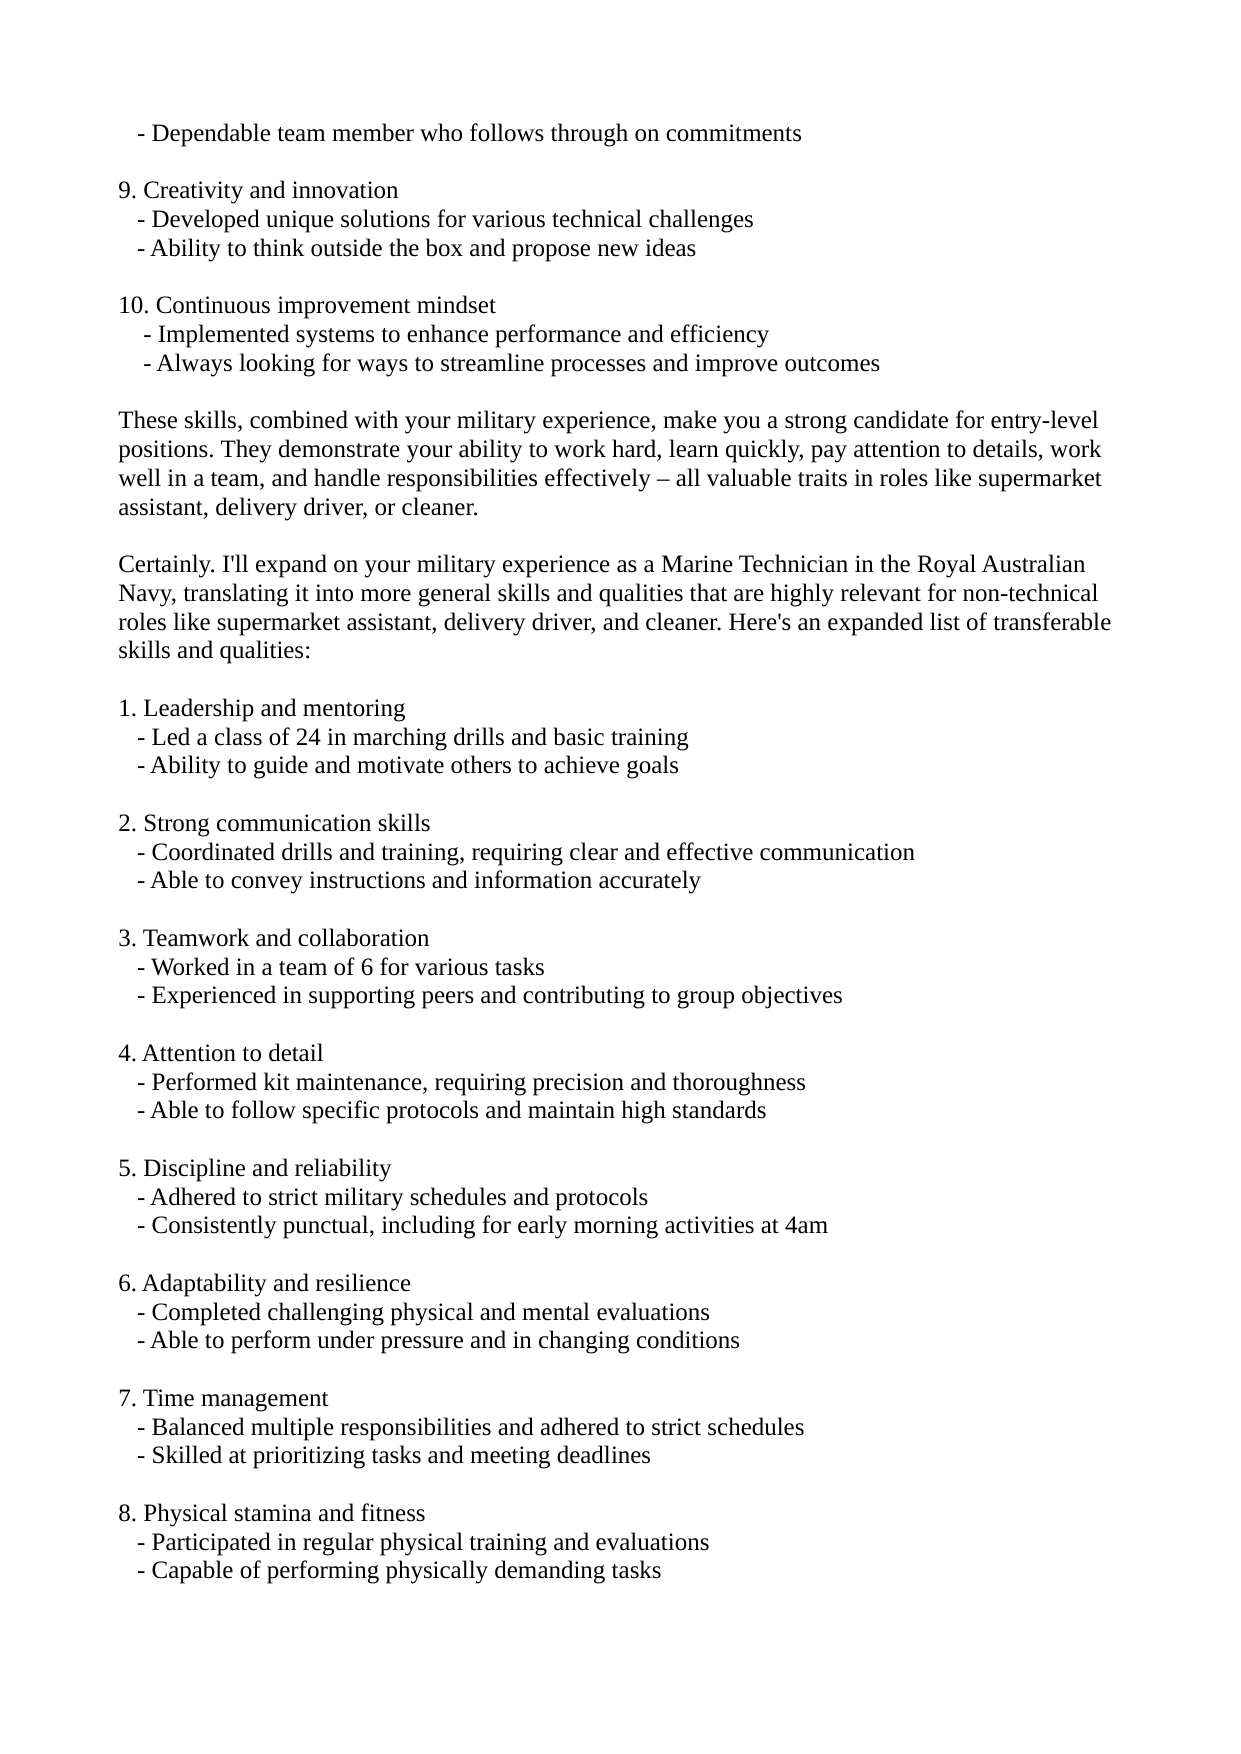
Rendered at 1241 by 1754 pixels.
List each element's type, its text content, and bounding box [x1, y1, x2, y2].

text - Dependable team member who follows through on commitments [118, 118, 1122, 147]
text - Able to perform under pressure and in changing conditions [118, 1326, 1122, 1354]
text - Participated in regular physical training and evaluations [118, 1527, 1122, 1556]
text 10. Continuous improvement mindset [118, 291, 1122, 319]
text - Capable of performing physically demanding tasks [118, 1556, 1122, 1584]
text - Led a class of 24 in marching drills and basic training [118, 722, 1122, 751]
text - Able to follow specific protocols and maintain high standards [118, 1096, 1122, 1124]
text 2. Strong communication skills [118, 808, 1122, 837]
text - Ability to think outside the box and propose new ideas [118, 233, 1122, 262]
text 9. Creativity and innovation [118, 176, 1122, 204]
text - Completed challenging physical and mental evaluations [118, 1297, 1122, 1326]
text 5. Discipline and reliability [118, 1153, 1122, 1182]
text 3. Teamwork and collaboration [118, 923, 1122, 952]
text 7. Time management [118, 1383, 1122, 1412]
text - Implemented systems to enhance performance and efficiency [118, 319, 1122, 348]
text These skills, combined with your military experience, make you a strong candidate for entry-level positions. They demonstrate your ability to work hard, learn quickly, pay attention to details, work well in a team, and handle responsibilities effectively – all valuable traits in roles like supermarket assistant, delivery driver, or cleaner. [118, 406, 1122, 521]
text - Able to convey instructions and information accurately [118, 866, 1122, 894]
text - Developed unique solutions for various technical challenges [118, 204, 1122, 233]
text - Performed kit maintenance, requiring precision and thoroughness [118, 1067, 1122, 1096]
text - Always looking for ways to streamline processes and improve outcomes [118, 348, 1122, 377]
text 4. Attention to detail [118, 1038, 1122, 1067]
text - Skilled at prioritizing tasks and meeting deadlines [118, 1441, 1122, 1469]
text - Adhered to strict military schedules and protocols [118, 1182, 1122, 1211]
text - Balanced multiple responsibilities and adhered to strict schedules [118, 1412, 1122, 1441]
text - Consistently punctual, including for early morning activities at 4am [118, 1211, 1122, 1239]
text - Worked in a team of 6 for various tasks [118, 952, 1122, 981]
text 8. Physical stamina and fitness [118, 1498, 1122, 1527]
text Certainly. I'll expand on your military experience as a Marine Technician in the Royal Australian Navy, translating it into more general skills and qualities that are highly relevant for non-technical roles like supermarket assistant, delivery driver, and cleaner. Here's an expanded list of transferable skills and qualities: [118, 549, 1122, 664]
text - Ability to guide and motivate others to achieve goals [118, 751, 1122, 779]
text - Experienced in supporting peers and contributing to group objectives [118, 981, 1122, 1009]
text - Coordinated drills and training, requiring clear and effective communication [118, 837, 1122, 866]
text 6. Adaptability and resilience [118, 1268, 1122, 1297]
text 1. Leadership and mentoring [118, 693, 1122, 722]
